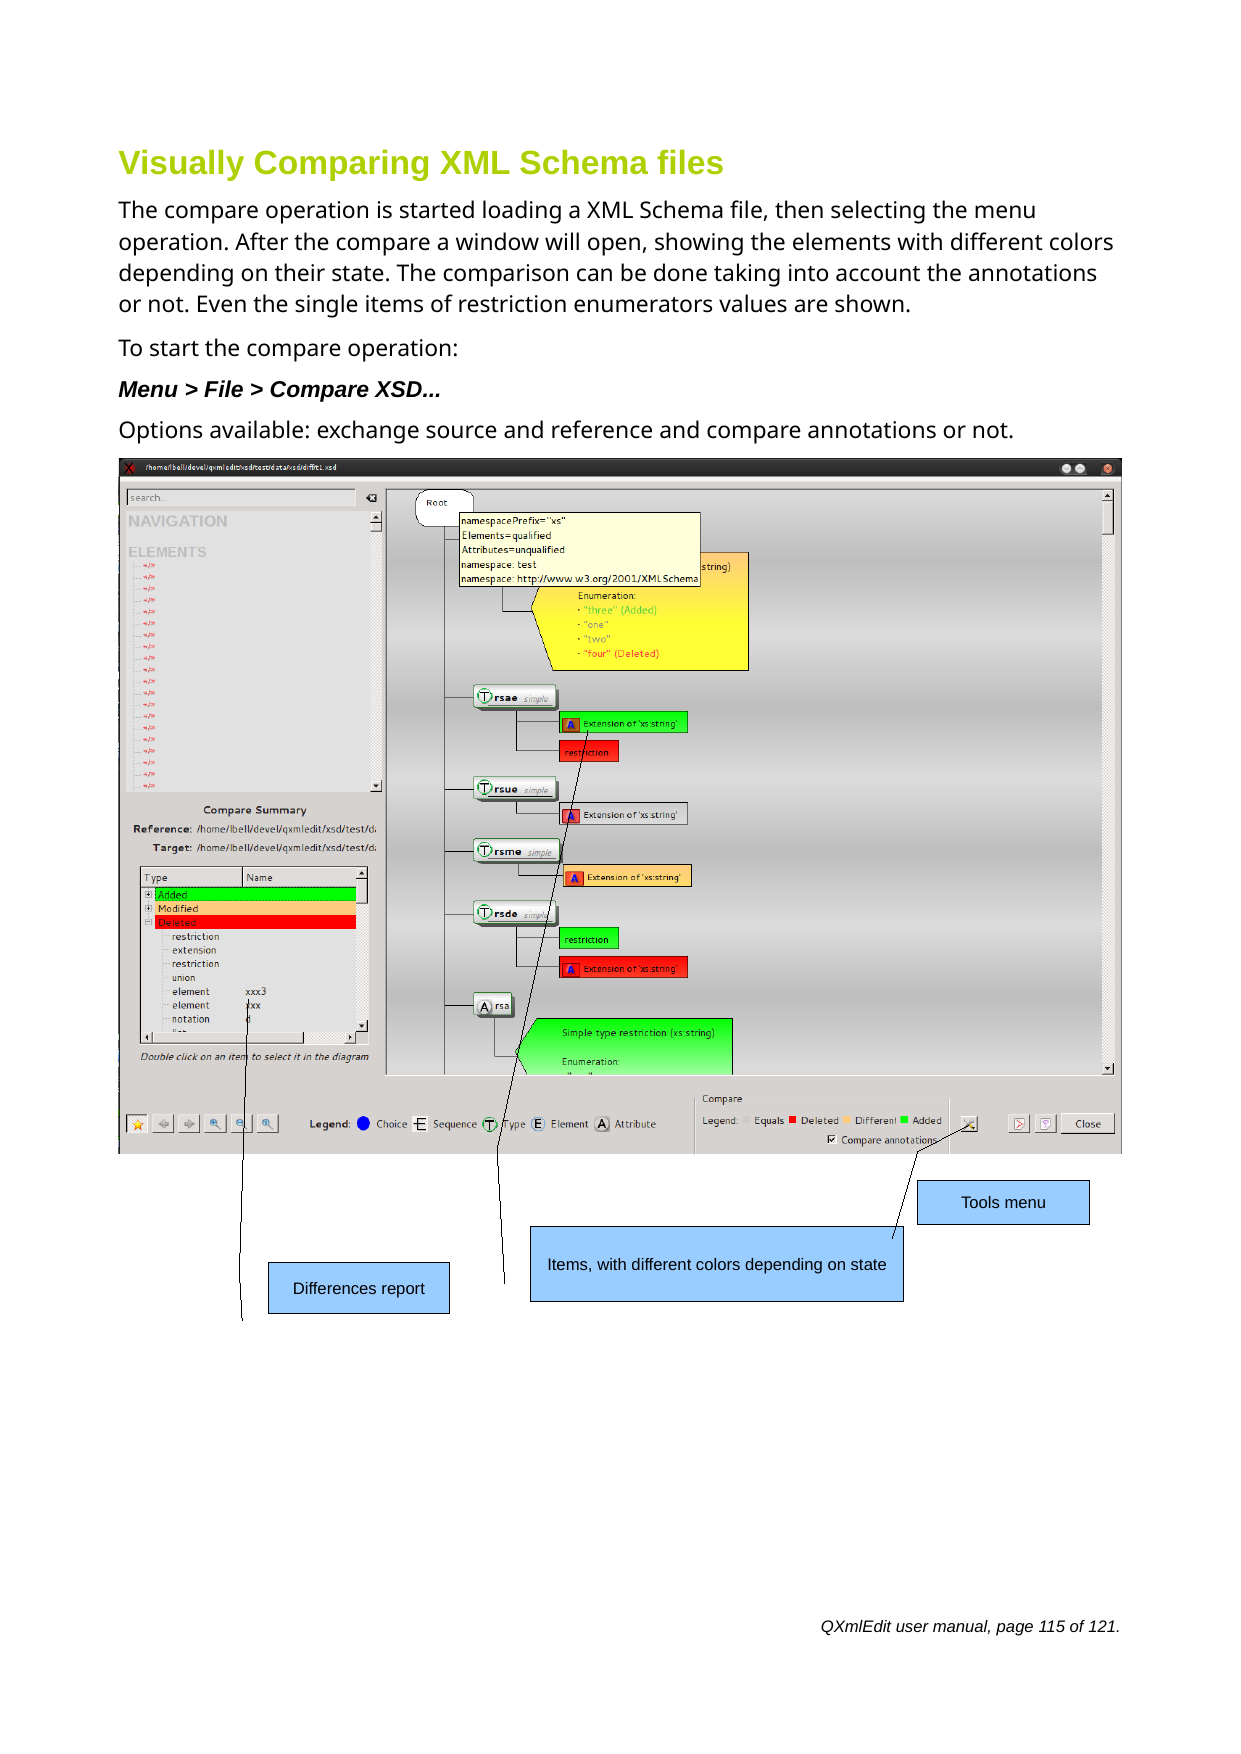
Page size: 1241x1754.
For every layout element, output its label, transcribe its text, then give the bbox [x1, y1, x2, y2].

subtitle Visually Comparing XML Schema files [118, 143, 1122, 182]
text Options available: exchange source and reference and compare annotations or not. [118, 414, 1122, 446]
text The compare operation is started loading a XML Schema file, then selecting the menu operation. After the compare a window will open, showing the elements with different colors depending on their state. The comparison can be done taking into account the annotations or not. Even the single items of restriction enumerators values are shown. [118, 194, 1122, 319]
picture [118, 458, 1122, 1154]
text Menu > File > Compare XSD... [118, 376, 1122, 402]
text To start the compare operation: [118, 332, 1122, 363]
